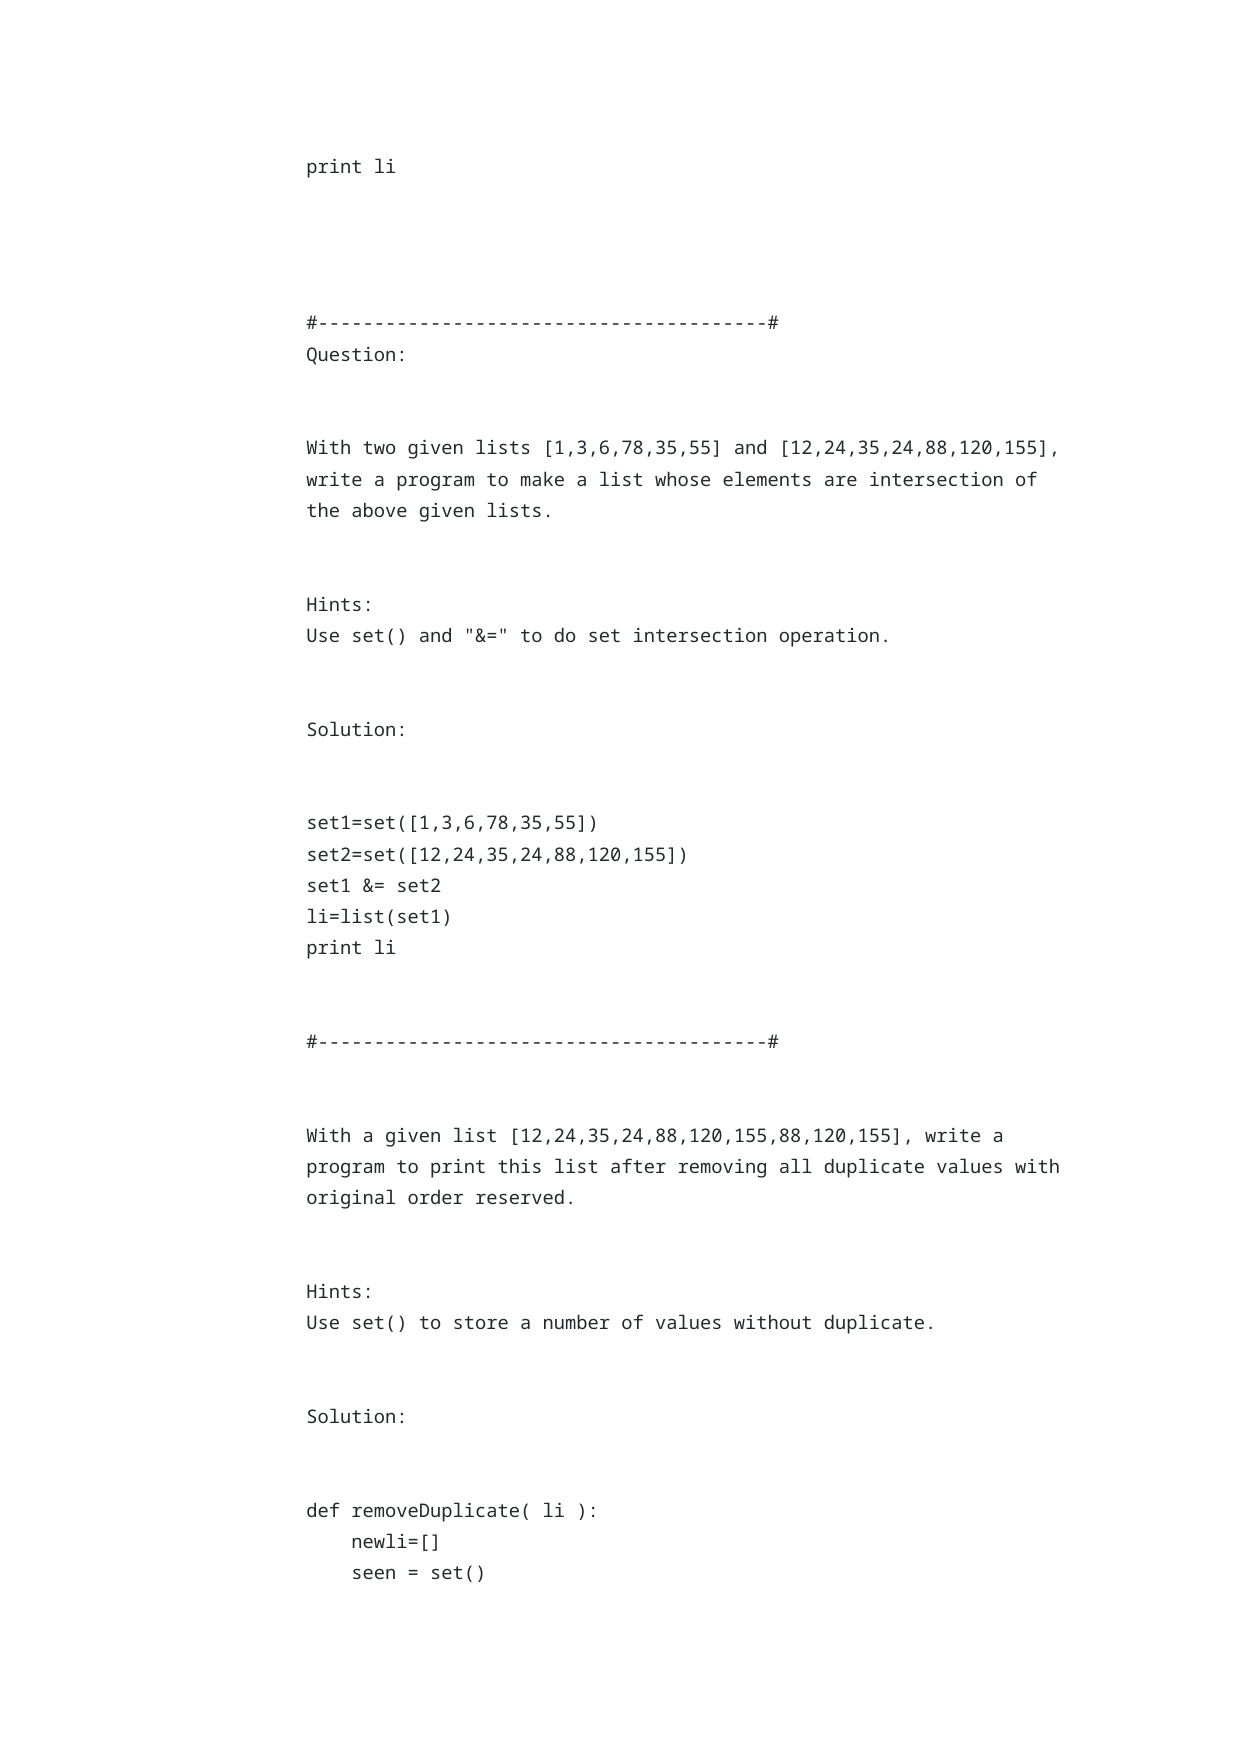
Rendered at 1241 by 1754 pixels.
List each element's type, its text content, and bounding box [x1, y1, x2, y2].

table_cell [291, 1335, 1091, 1398]
table_cell [291, 1429, 1091, 1491]
table_cell [146, 960, 291, 1023]
table_cell [291, 241, 1091, 304]
table_cell [146, 648, 291, 710]
table_cell [291, 741, 1091, 804]
table_cell [146, 710, 291, 741]
table_cell [291, 179, 1091, 241]
table_cell #----------------------------------------# [291, 1023, 1091, 1054]
table_cell def removeDuplicate( li ): [291, 1491, 1091, 1523]
table_cell Hints: [291, 1273, 1091, 1304]
table_cell [146, 304, 291, 335]
table_cell [146, 523, 291, 585]
table_cell [146, 148, 291, 179]
table_cell set1 &= set2 [291, 866, 1091, 898]
table_cell With a given list [12,24,35,24,88,120,155,88,120,155], write a program to print this list after removing all duplicate values with original order reserved. [291, 1116, 1091, 1210]
table_cell Use set() to store a number of values without duplicate. [291, 1304, 1091, 1335]
table_cell [146, 429, 291, 523]
table_cell [146, 898, 291, 929]
table_cell Solution: [291, 710, 1091, 741]
table_cell [146, 1116, 291, 1210]
table_cell [146, 366, 291, 429]
table_cell Question: [291, 335, 1091, 366]
table_cell [146, 804, 291, 835]
table_cell set2=set([12,24,35,24,88,120,155]) [291, 835, 1091, 866]
table_cell [291, 1054, 1091, 1116]
table_cell seen = set() [291, 1554, 1091, 1585]
table_cell [146, 1554, 291, 1585]
table_cell [146, 616, 291, 648]
table_cell li=list(set1) [291, 898, 1091, 929]
table_cell #----------------------------------------# [291, 304, 1091, 335]
table_cell [146, 179, 291, 241]
table_cell [291, 366, 1091, 429]
table_cell set1=set([1,3,6,78,35,55]) [291, 804, 1091, 835]
table_cell [146, 835, 291, 866]
table_cell [146, 1335, 291, 1398]
table_cell [146, 741, 291, 804]
table_cell [146, 335, 291, 366]
table_cell newli=[] [291, 1523, 1091, 1554]
table_cell [146, 1523, 291, 1554]
table_cell [146, 866, 291, 898]
table_cell Solution: [291, 1398, 1091, 1429]
table_cell [291, 1210, 1091, 1273]
table_cell [146, 929, 291, 960]
table_cell [146, 1429, 291, 1491]
table_cell [146, 241, 291, 304]
table_cell Use set() and "&=" to do set intersection operation. [291, 616, 1091, 648]
table_cell [146, 1054, 291, 1116]
table_cell Hints: [291, 585, 1091, 616]
table_cell [146, 1491, 291, 1523]
table_cell print li [291, 148, 1091, 179]
table_cell [291, 960, 1091, 1023]
table_cell [146, 1304, 291, 1335]
table_cell With two given lists [1,3,6,78,35,55] and [12,24,35,24,88,120,155], write a program to make a list whose elements are intersection of the above given lists. [291, 429, 1091, 523]
table_cell [291, 523, 1091, 585]
table_cell print li [291, 929, 1091, 960]
table_cell [146, 1273, 291, 1304]
table_cell [146, 585, 291, 616]
table_cell [146, 1210, 291, 1273]
table_cell [146, 1398, 291, 1429]
table_cell [146, 1023, 291, 1054]
table_cell [291, 648, 1091, 710]
